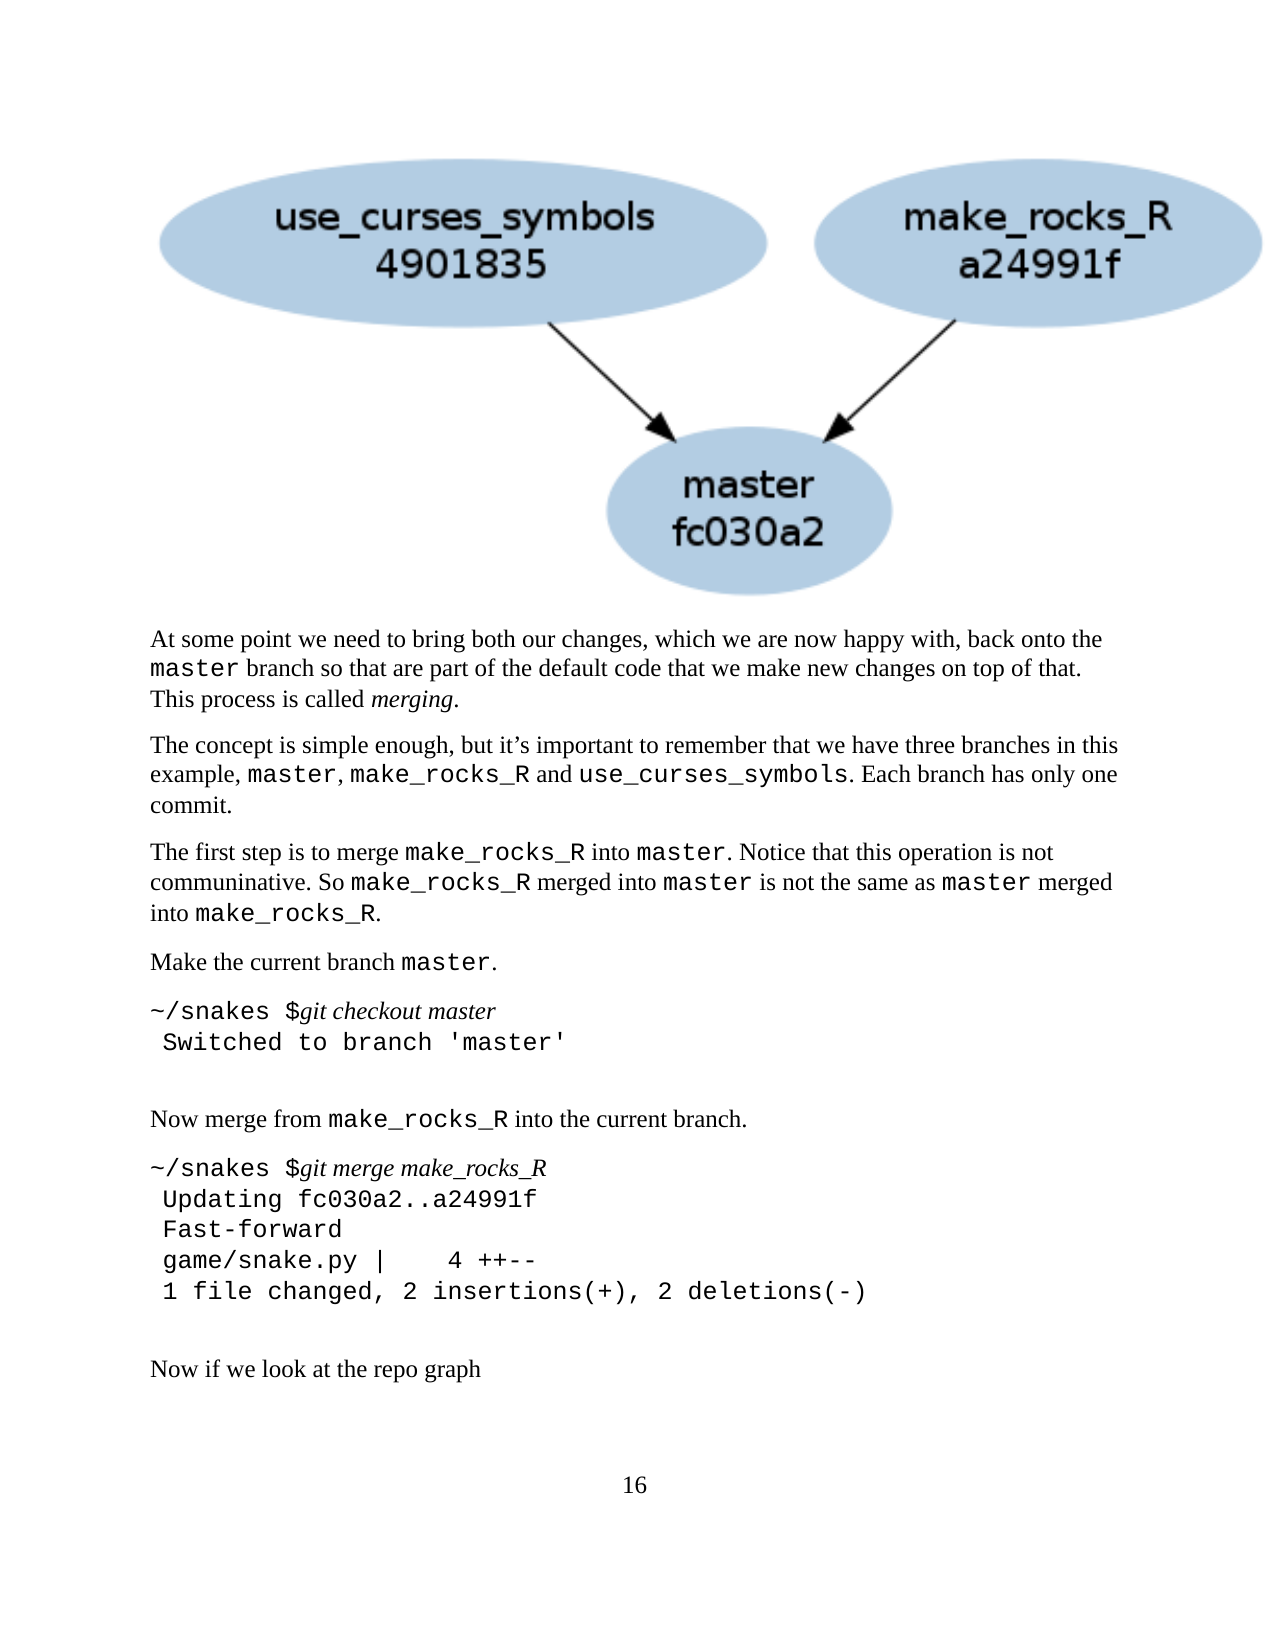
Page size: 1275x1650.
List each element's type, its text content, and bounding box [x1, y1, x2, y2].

text Now merge from make_rocks_R into the current branch. [150, 1104, 1125, 1135]
text The concept is simple enough, but it’s important to remember that we have three branches in this example, master, make_rocks_R and use_curses_symbols. Each branch has only one commit. [150, 730, 1125, 819]
text Now if we look at the repo graph [150, 1354, 1125, 1382]
text The first step is to merge make_rocks_R into master. Notice that this operation is not communinative. So make_rocks_R merged into master is not the same as master merged into make_rocks_R. [150, 837, 1125, 929]
text ~/snakes $git merge make_rocks_R Updating fc030a2..a24991f Fast-forward game/snake.py | 4 ++-- 1 file changed, 2 insertions(+), 2 deletions(-) [150, 1153, 1125, 1336]
text ~/snakes $git checkout master Switched to branch 'master' [150, 996, 1125, 1086]
text At some point we need to bring both our changes, which we are now happy with, back onto the master branch so that are part of the default code that we make new changes on top of that. This process is called merging. [150, 624, 1125, 712]
picture [150, 150, 1273, 607]
text Make the current branch master. [150, 947, 1125, 978]
